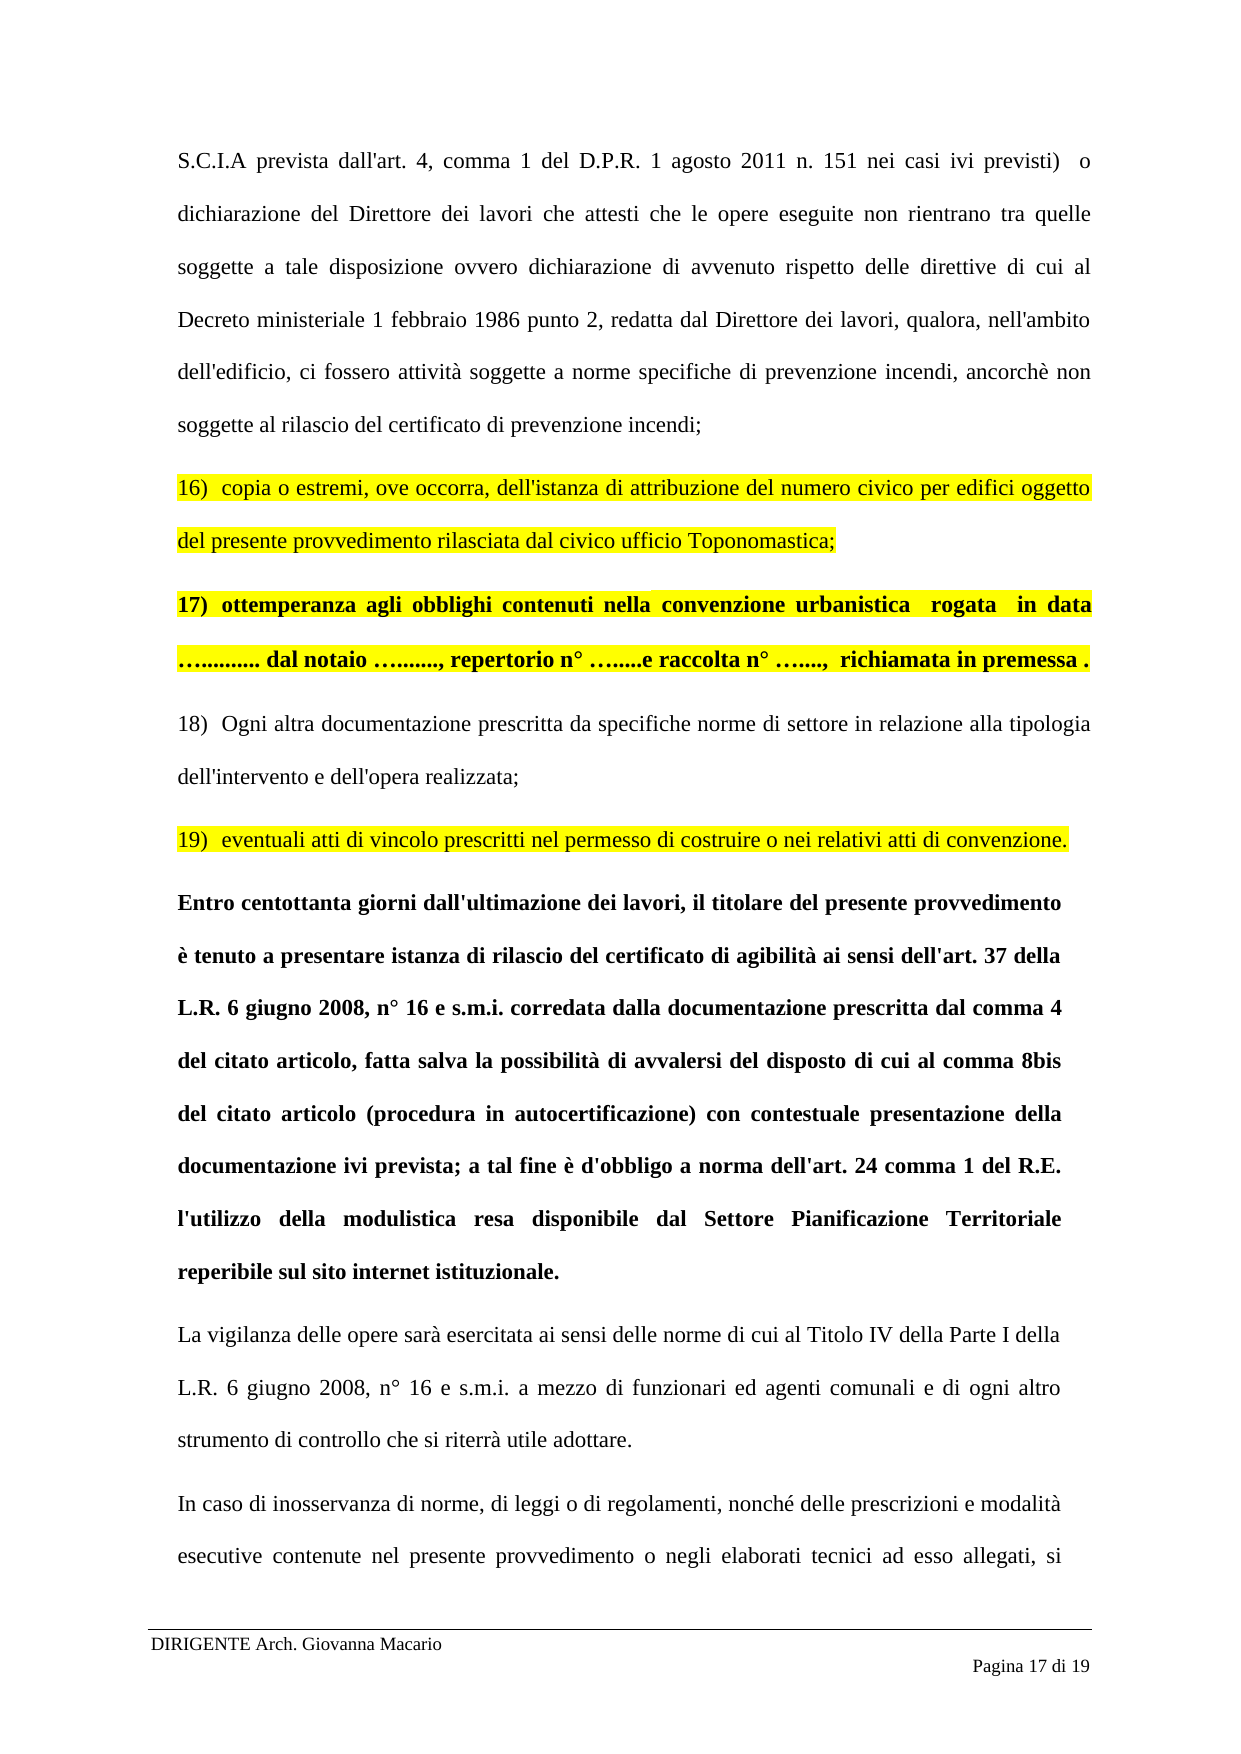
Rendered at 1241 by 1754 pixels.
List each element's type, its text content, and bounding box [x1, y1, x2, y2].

text Entro centottanta giorni dall'ultimazione dei lavori, il titolare del presente provvedimento è tenuto a presentare istanza di rilascio del certificato di agibilità ai sensi dell'art. 37 della L.R. 6 giugno 2008, n° 16 e s.m.i. corredata dalla documentazione prescritta dal comma 4 del citato articolo, fatta salva la possibilità di avvalersi del disposto di cui al comma 8bis del citato articolo (procedura in autocertificazione) con contestuale presentazione della documentazione ivi prevista; a tal fine è d'obbligo a norma dell'art. 24 comma 1 del R.E. l'utilizzo della modulistica resa disponibile dal Settore Pianificazione Territoriale reperibile sul sito internet istituzionale. [177, 889, 1063, 1284]
list copia o estremi, ove occorra, dell'istanza di attribuzione del numero civico per edifici oggetto del presente provvedimento rilasciata dal civico ufficio Toponomastica; [177, 474, 1092, 553]
list eventuali atti di vincolo prescritti nel permesso di costruire o nei relativi atti di convenzione. [177, 826, 1092, 852]
text La vigilanza delle opere sarà esercitata ai sensi delle norme di cui al Titolo IV della Parte I della L.R. 6 giugno 2008, n° 16 e s.m.i. a mezzo di funzionari ed agenti comunali e di ogni altro strumento di controllo che si riterrà utile adottare. [177, 1321, 1063, 1453]
text In caso di inosservanza di norme, di leggi o di regolamenti, nonché delle prescrizioni e modalità esecutive contenute nel presente provvedimento o negli elaborati tecnici ad esso allegati, si [177, 1490, 1063, 1569]
list S.C.I.A prevista dall'art. 4, comma 1 del D.P.R. 1 agosto 2011 n. 151 nei casi ivi previsti) o dichiarazione del Direttore dei lavori che attesti che le opere eseguite non rientrano tra quelle soggette a tale disposizione ovvero dichiarazione di avvenuto rispetto delle direttive di cui al Decreto ministeriale 1 febbraio 1986 punto 2, redatta dal Direttore dei lavori, qualora, nell'ambito dell'edificio, ci fossero attività soggette a norme specifiche di prevenzione incendi, ancorchè non soggette al rilascio del certificato di prevenzione incendi; [177, 148, 1092, 437]
list Ogni altra documentazione prescritta da specifiche norme di settore in relazione alla tipologia dell'intervento e dell'opera realizzata; [177, 710, 1092, 789]
list ottemperanza agli obblighi contenuti nella convenzione urbanistica rogata in data ….......... dal notaio …......., repertorio n° ….....e raccolta n° …...., richiamata in premessa . [177, 590, 1092, 672]
